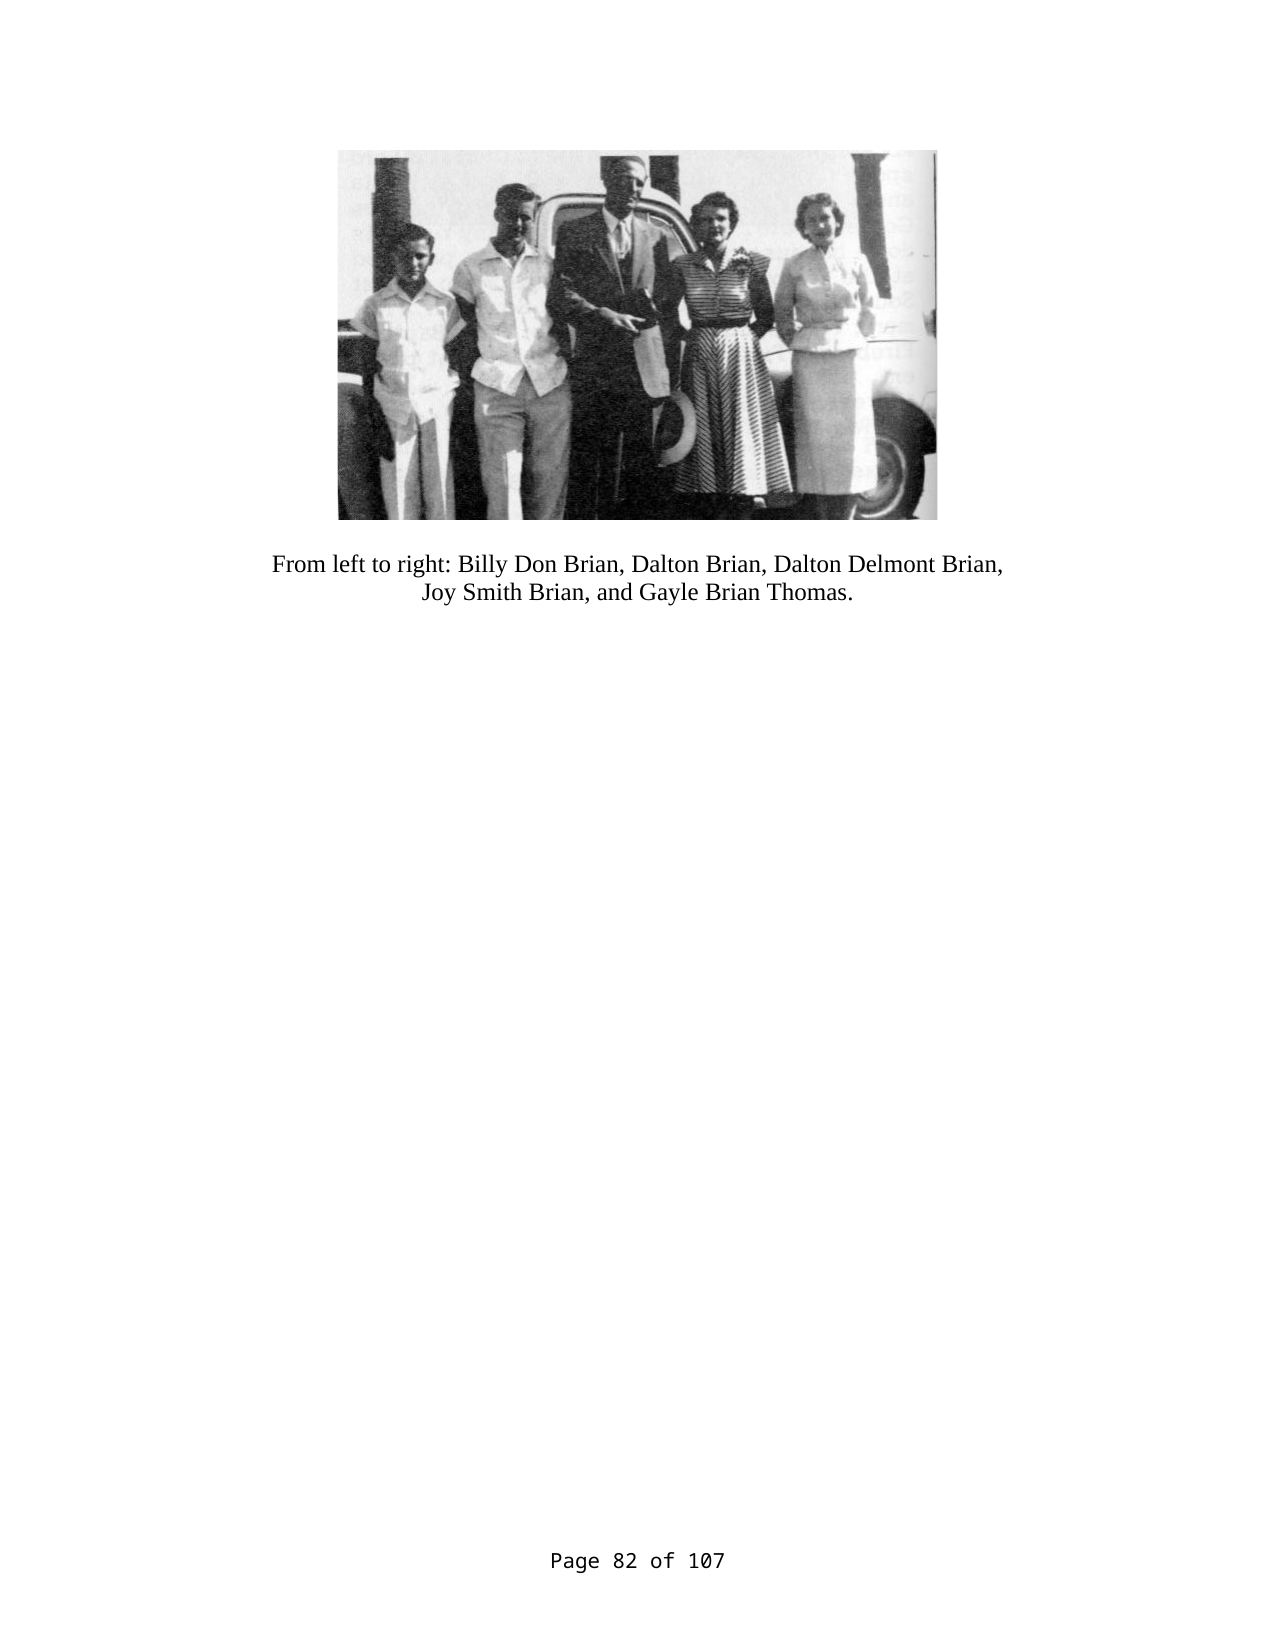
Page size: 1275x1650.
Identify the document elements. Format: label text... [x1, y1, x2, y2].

picture [337, 150, 938, 520]
text Joy Smith Brian, and Gayle Brian Thomas. [150, 577, 1125, 606]
text From left to right: Billy Don Brian, Dalton Brian, Dalton Delmont Brian, [150, 549, 1125, 577]
